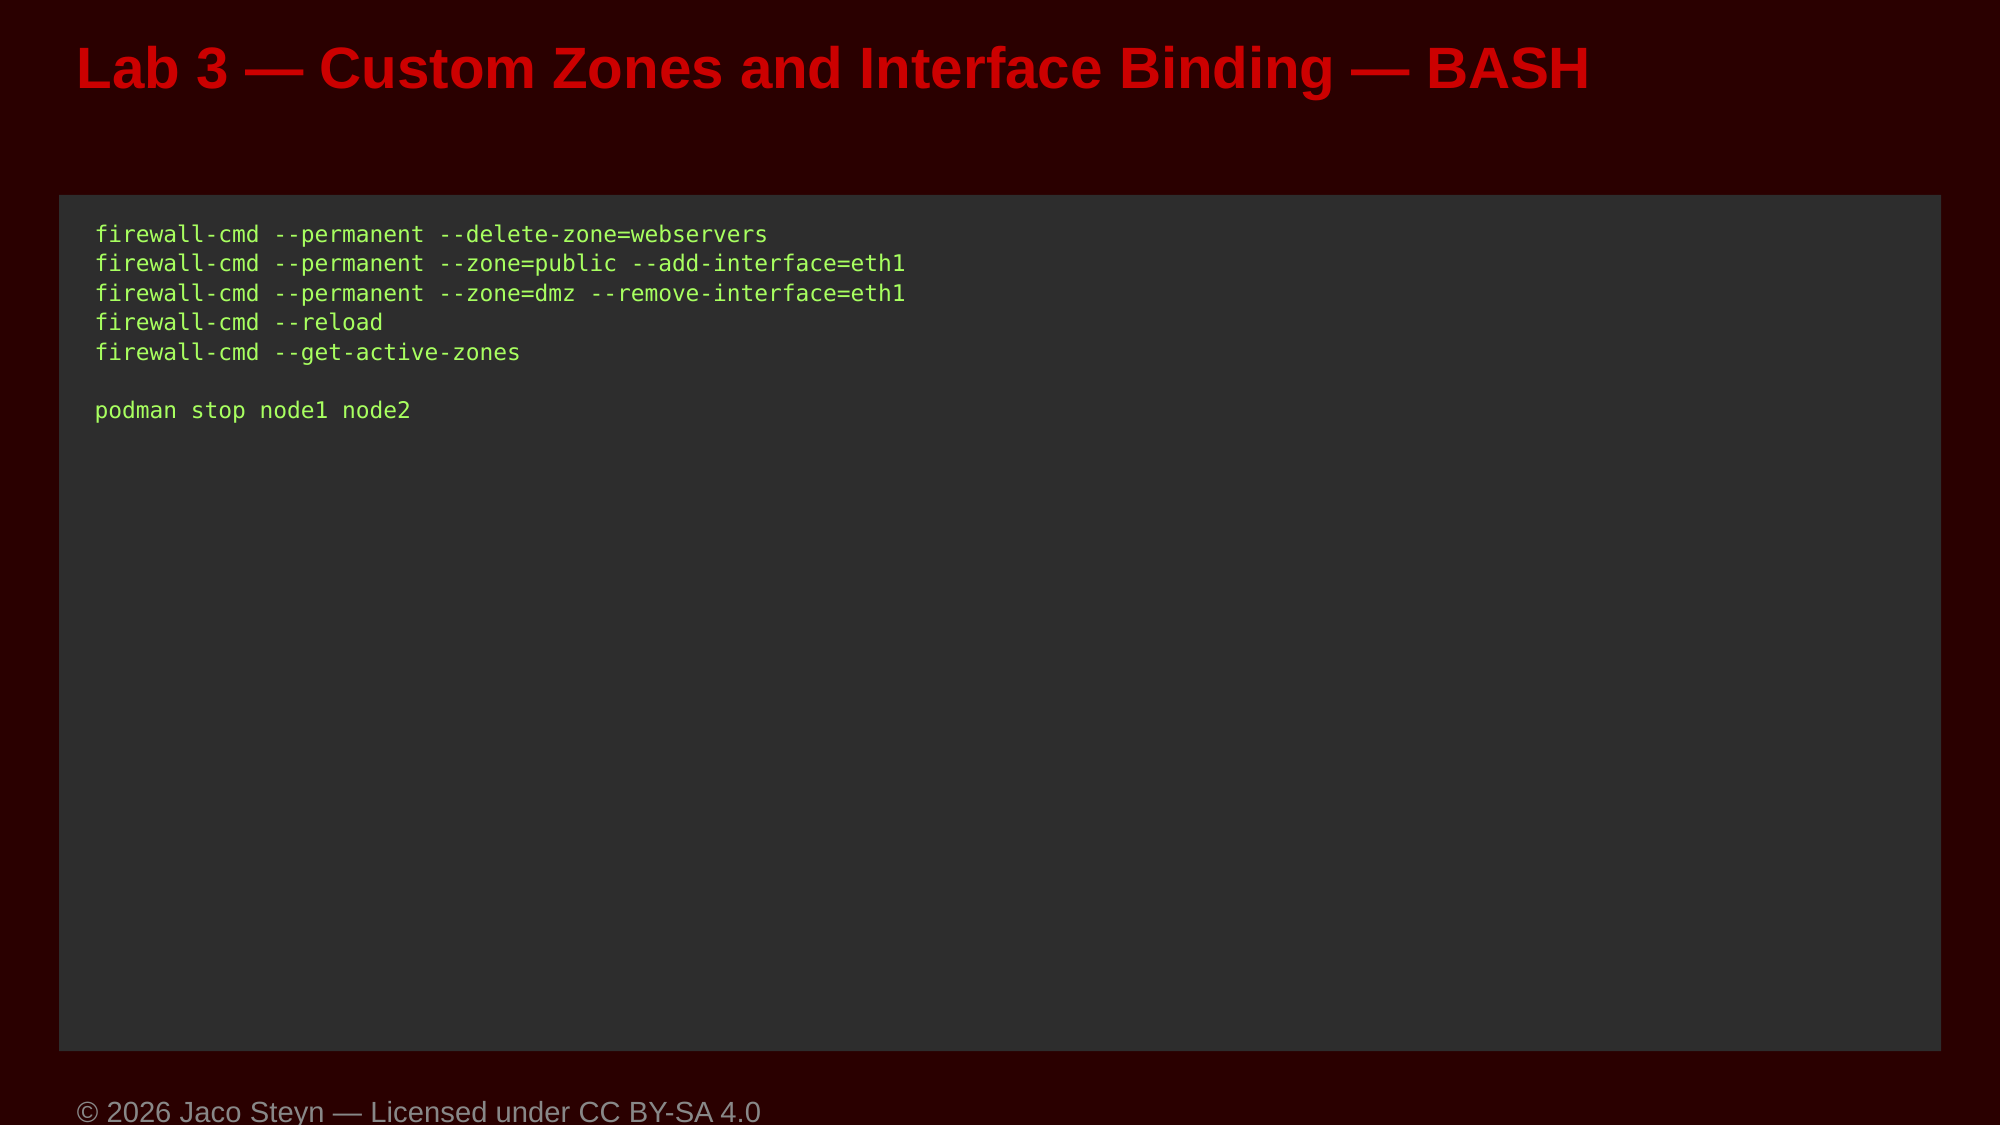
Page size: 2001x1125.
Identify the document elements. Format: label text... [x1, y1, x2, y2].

text_box © 2026 Jaco Steyn — Licensed under CC BY-SA 4.0 [59, 1083, 1942, 1120]
text_box Lab 3 — Custom Zones and Interface Binding — BASH [59, 23, 1942, 178]
text_box firewall-cmd --permanent --delete-zone=webservers firewall-cmd --permanent --zone=public --add-interface=eth1 firewall-cmd --permanent --zone=dmz --remove-interface=eth1 firewall-cmd --reload firewall-cmd --get-active-zones podman stop node1 node2 [59, 194, 1942, 1052]
